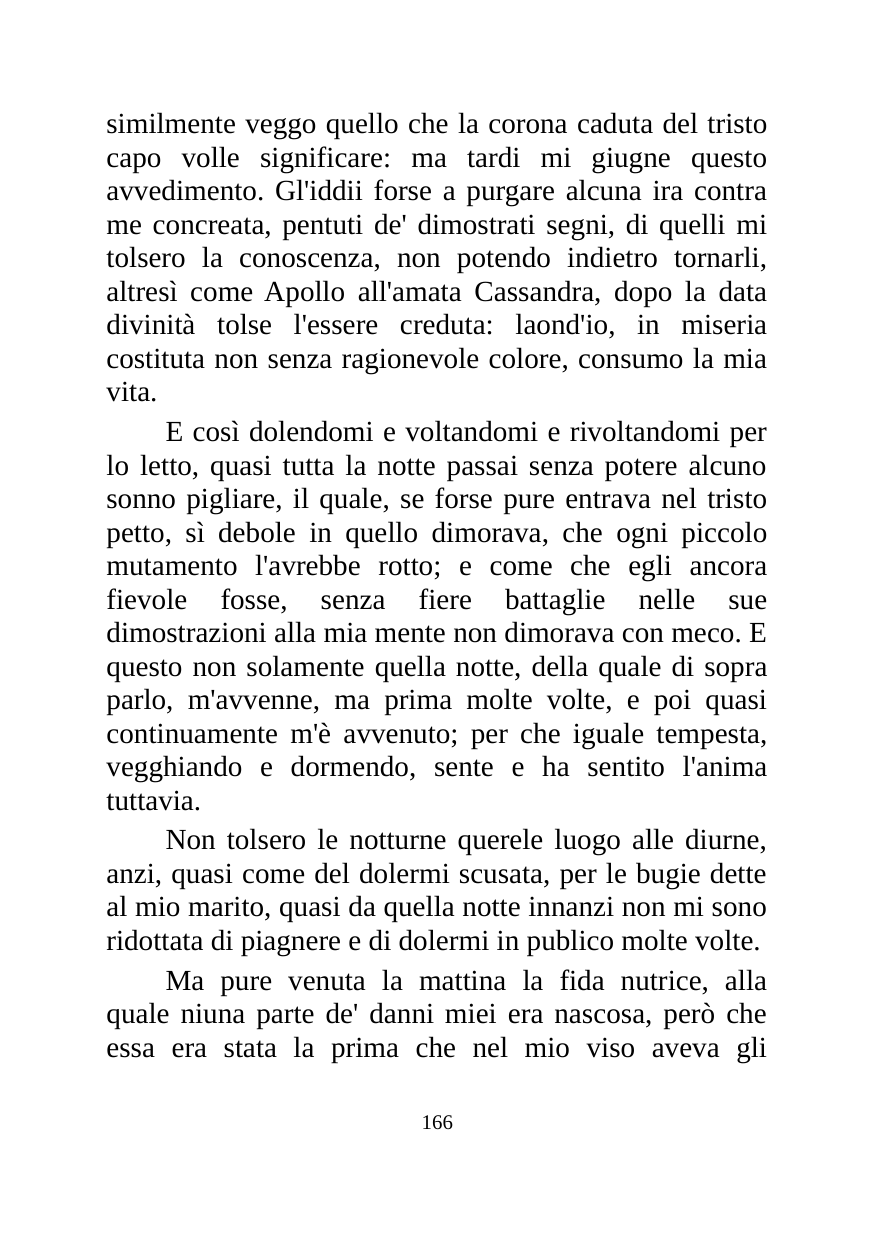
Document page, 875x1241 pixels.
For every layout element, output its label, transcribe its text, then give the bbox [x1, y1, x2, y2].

text similmente veggo quello che la corona caduta del tristo capo volle significare: ma tardi mi giugne questo avvedimento. Gl'iddii forse a purgare alcuna ira contra me concreata, pentuti de' dimostrati segni, di quelli mi tolsero la conoscenza, non potendo indietro tornarli, altresì come Apollo all'amata Cassandra, dopo la data divinità tolse l'essere creduta: laond'io, in miseria costituta non senza ragionevole colore, consumo la mia vita. [106, 106, 768, 408]
text E così dolendomi e voltandomi e rivoltandomi per lo letto, quasi tutta la notte passai senza potere alcuno sonno pigliare, il quale, se forse pure entrava nel tristo petto, sì debole in quello dimorava, che ogni piccolo mutamento l'avrebbe rotto; e come che egli ancora fievole fosse, senza fiere battaglie nelle sue dimostrazioni alla mia mente non dimorava con meco. E questo non solamente quella notte, della quale di sopra parlo, m'avvenne, ma prima molte volte, e poi quasi continuamente m'è avvenuto; per che iguale tempesta, vegghiando e dormendo, sente e ha sentito l'anima tuttavia. [106, 414, 768, 817]
text Non tolsero le notturne querele luogo alle diurne, anzi, quasi come del dolermi scusata, per le bugie dette al mio marito, quasi da quella notte innanzi non mi sono ridottata di piagnere e di dolermi in publico molte volte. [106, 822, 768, 957]
text Ma pure venuta la mattina la fida nutrice, alla quale niuna parte de' danni miei era nascosa, però che essa era stata la prima che nel mio viso aveva gli [106, 963, 768, 1063]
